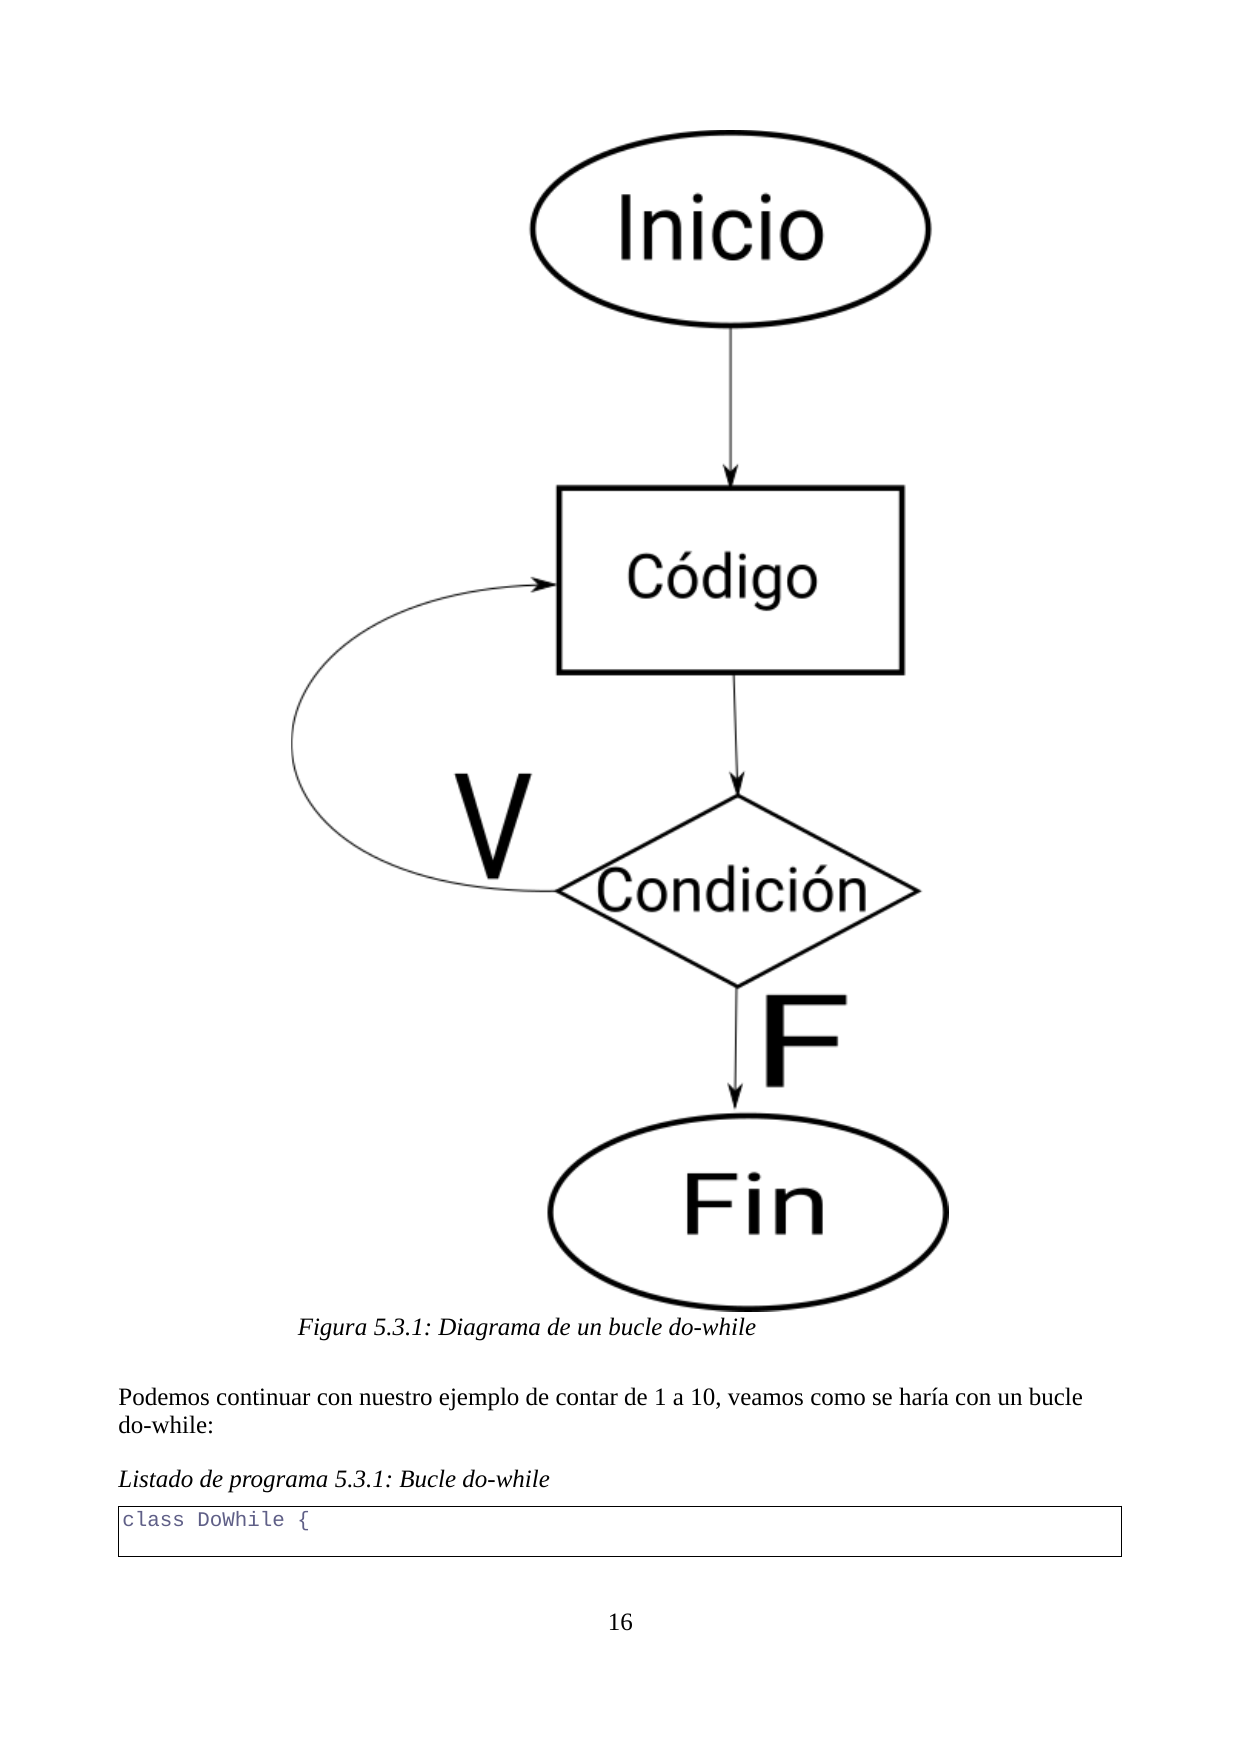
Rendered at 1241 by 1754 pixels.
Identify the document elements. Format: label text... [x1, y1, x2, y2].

text Figura 5.3.1: Diagrama de un bucle do-while [291, 761, 949, 1341]
text class DoWhile { [119, 1507, 1121, 1529]
text [291, 131, 728, 726]
text Podemos continuar con nuestro ejemplo de contar de 1 a 10, veamos como se haría con un bucle do-while: [118, 1382, 1122, 1439]
list Listado de programa 5.3.1: Bucle do-while [118, 1464, 1122, 1493]
text [293, 587, 734, 889]
text [733, 131, 949, 1200]
